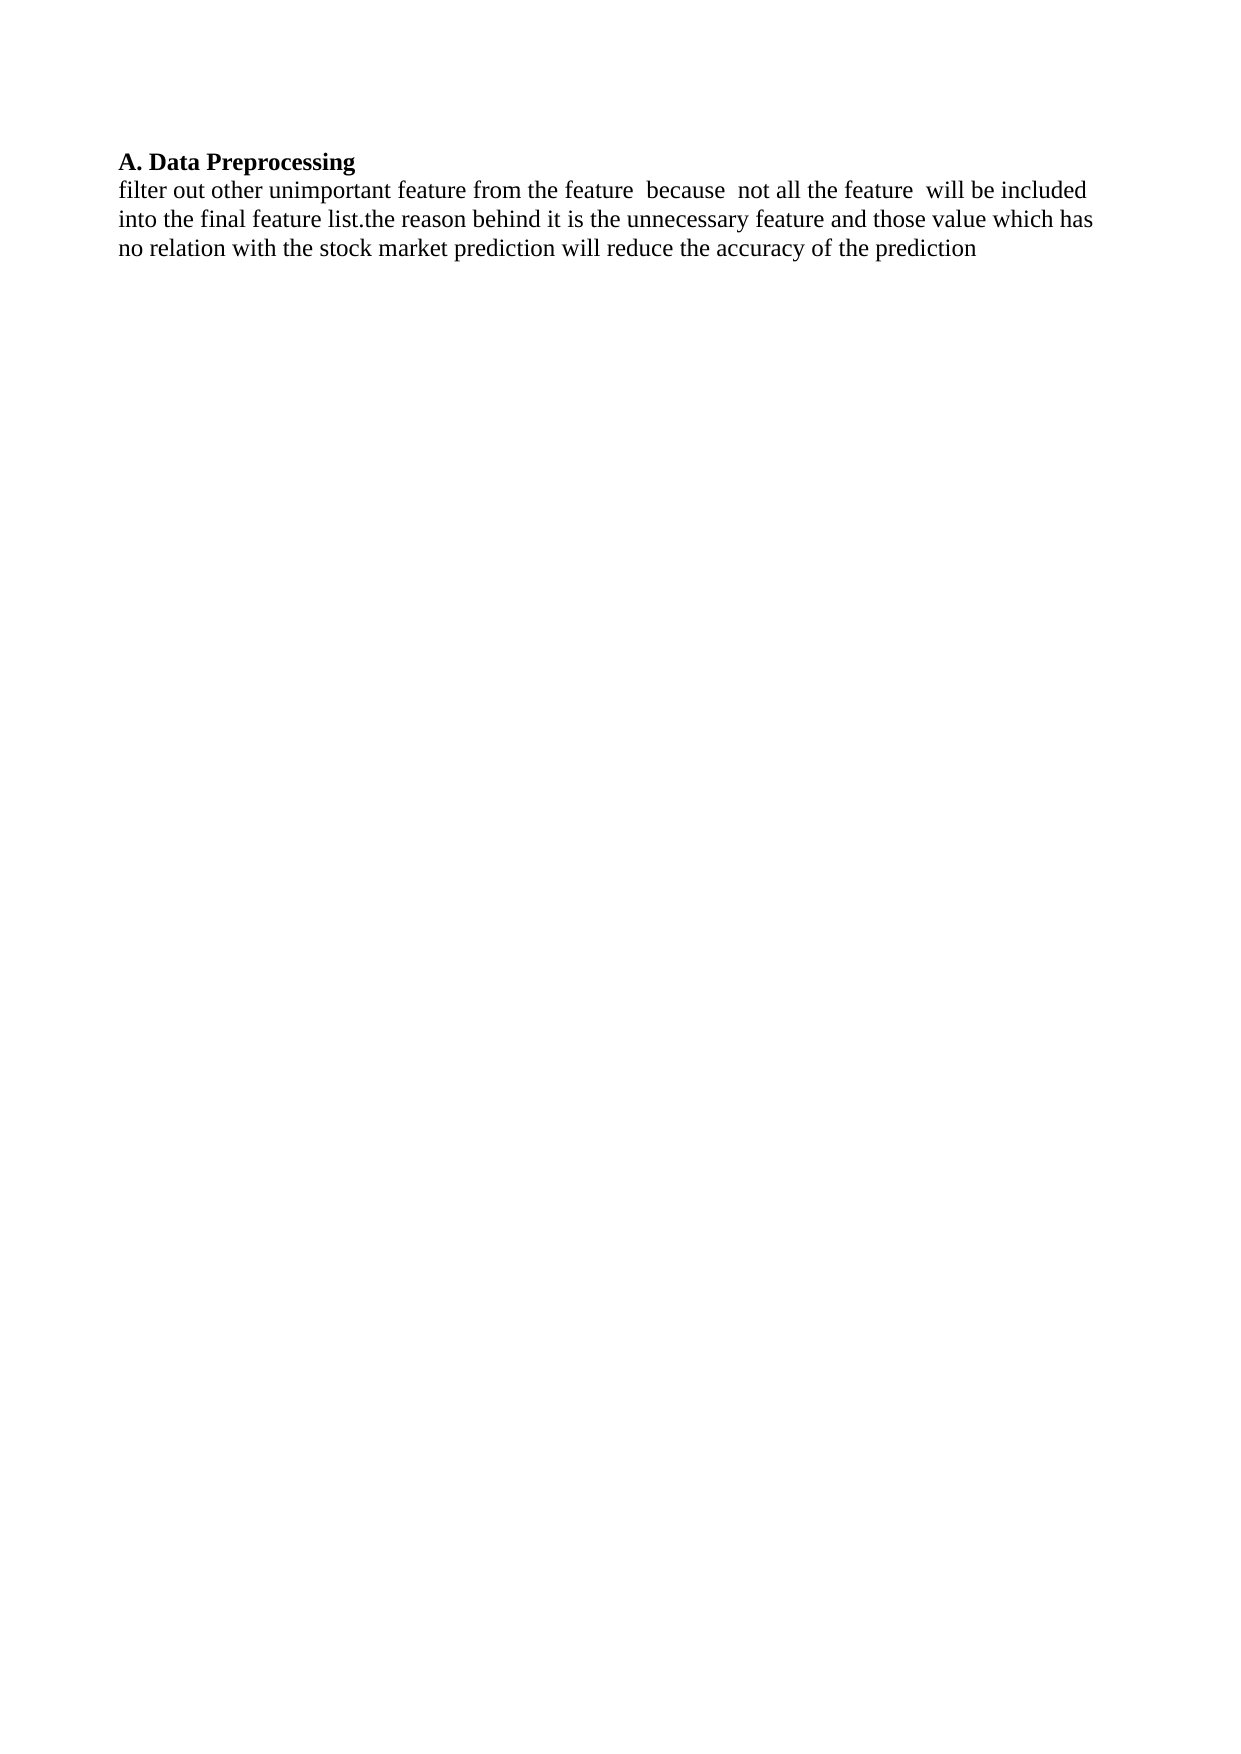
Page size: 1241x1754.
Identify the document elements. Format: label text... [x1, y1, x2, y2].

text A. Data Preprocessing [118, 147, 1122, 176]
text filter out other unimportant feature from the feature because not all the feature will be included into the final feature list.the reason behind it is the unnecessary feature and those value which has no relation with the stock market prediction will reduce the accuracy of the prediction [118, 176, 1122, 262]
